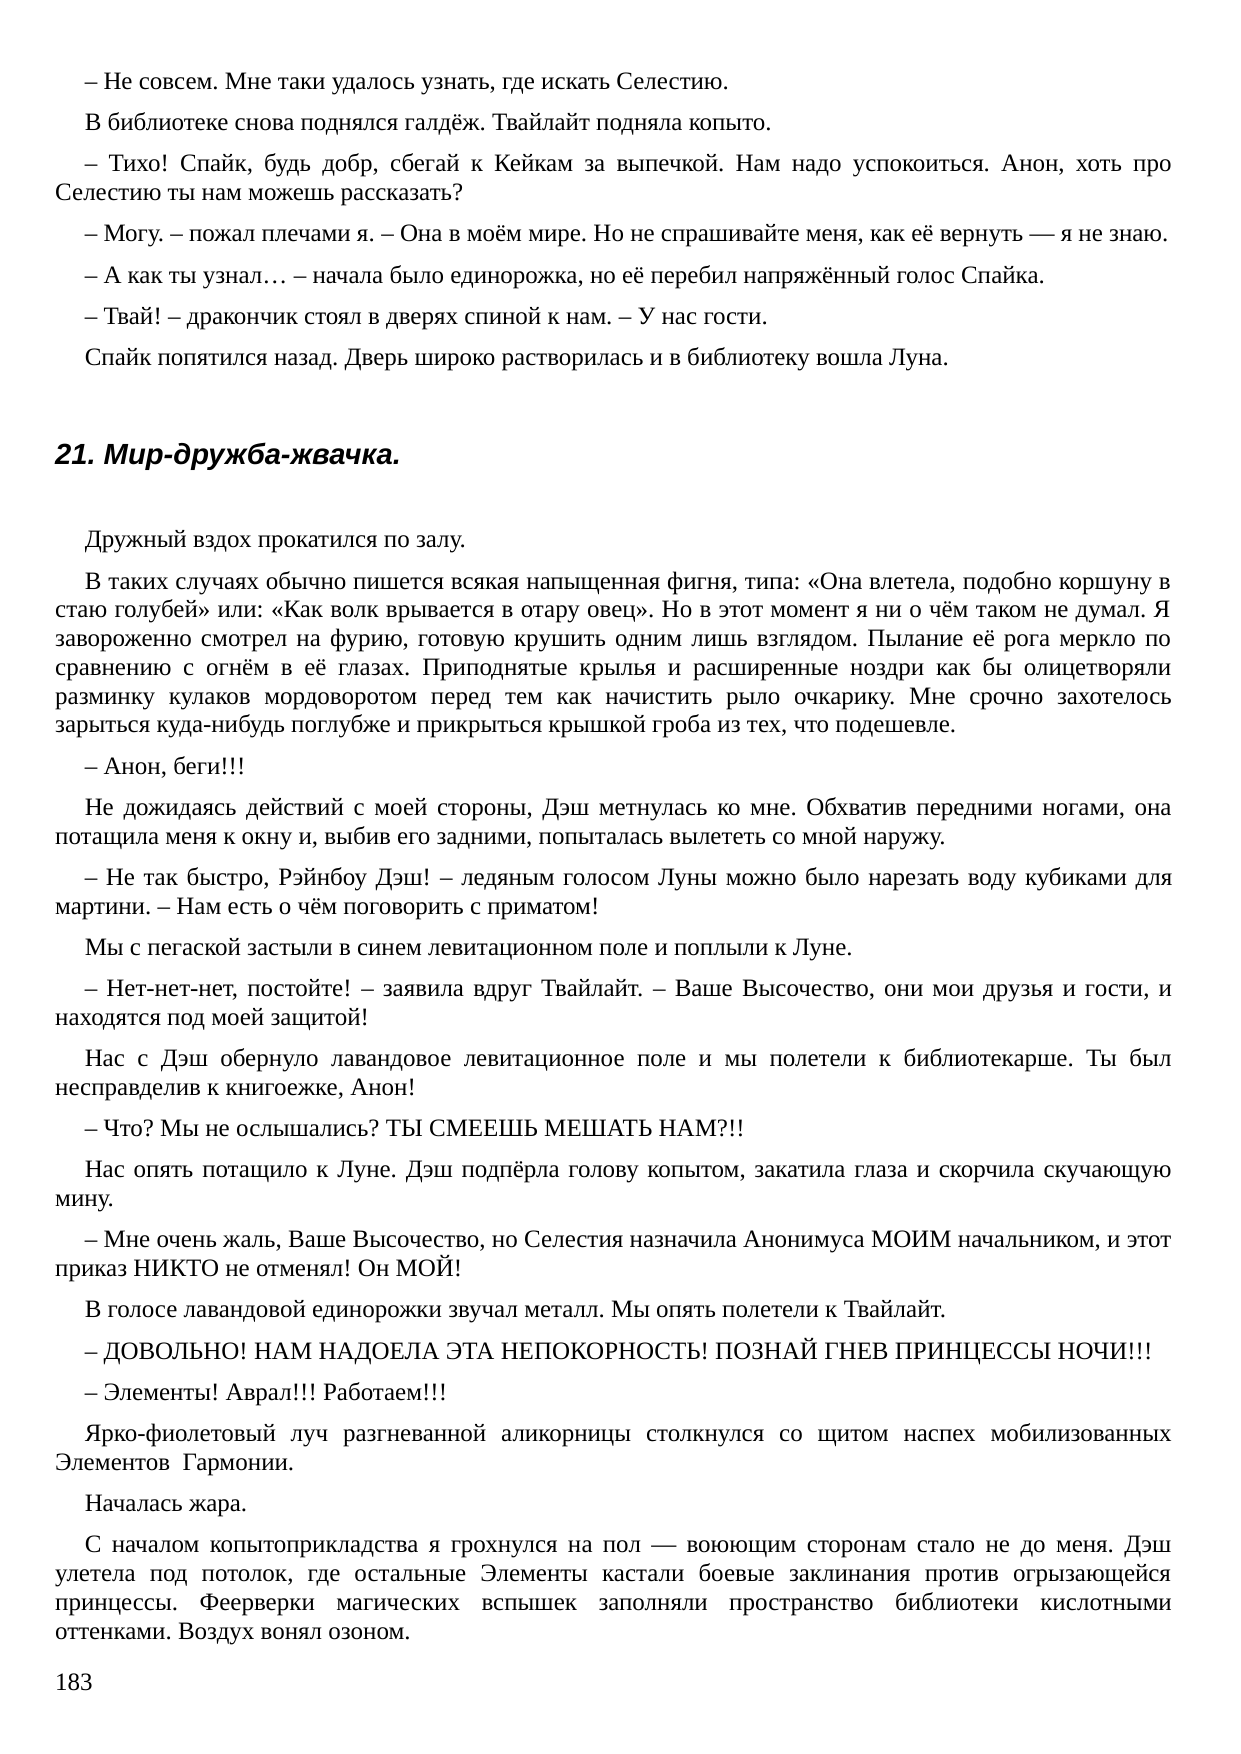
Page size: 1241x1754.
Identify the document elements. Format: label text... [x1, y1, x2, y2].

text Не дожидаясь действий с моей стороны, Дэш метнулась ко мне. Обхватив передними ногами, она потащила меня к окну и, выбив его задними, попыталась вылететь со мной наружу. [55, 792, 1173, 849]
text В голосе лавандовой единорожки звучал металл. Мы опять полетели к Твайлайт. [55, 1294, 1173, 1323]
text В таких случаях обычно пишется всякая напыщенная фигня, типа: «Она влетела, подобно коршуну в стаю голубей» или: «Как волк врывается в отару овец». Но в этот момент я ни о чём таком не думал. Я завороженно смотрел на фурию, готовую крушить одним лишь взглядом. Пылание её рога меркло по сравнению с огнём в её глазах. Приподнятые крылья и расширенные ноздри как бы олицетворяли разминку кулаков мордоворотом перед тем как начистить рыло очкарику. Мне срочно захотелось зарыться куда-нибудь поглубже и прикрыться крышкой гроба из тех, что подешевле. [55, 566, 1173, 738]
text – ДОВОЛЬНО! НАМ НАДОЕЛА ЭТА НЕПОКОРНОСТЬ! ПОЗНАЙ ГНЕВ ПРИНЦЕССЫ НОЧИ!!! [55, 1336, 1173, 1364]
text – Могу. – пожал плечами я. – Она в моём мире. Но не спрашивайте меня, как её вернуть — я не знаю. [55, 218, 1173, 247]
text – Не так быстро, Рэйнбоу Дэш! – ледяным голосом Луны можно было нарезать воду кубиками для мартини. – Нам есть о чём поговорить с приматом! [55, 862, 1173, 919]
text – А как ты узнал… – начала было единорожка, но её перебил напряжённый голос Спайка. [55, 260, 1173, 288]
text – Нет-нет-нет, постойте! – заявила вдруг Твайлайт. – Ваше Высочество, они мои друзья и гости, и находятся под моей защитой! [55, 973, 1173, 1031]
text Ярко-фиолетовый луч разгневанной аликорницы столкнулся со щитом наспех мобилизованных Элементов Гармонии. [55, 1418, 1173, 1476]
text – Не совсем. Мне таки удалось узнать, где искать Селестию. [55, 66, 1173, 95]
subtitle 21. Мир-дружба-жвачка. [55, 437, 1173, 471]
text – Мне очень жаль, Ваше Высочество, но Селестия назначила Анонимуса МОИМ начальником, и этот приказ НИКТО не отменял! Он МОЙ! [55, 1224, 1173, 1282]
text Нас опять потащило к Луне. Дэш подпёрла голову копытом, закатила глаза и скорчила скучающую мину. [55, 1154, 1173, 1212]
text – Тихо! Спайк, будь добр, сбегай к Кейкам за выпечкой. Нам надо успокоиться. Анон, хоть про Селестию ты нам можешь рассказать? [55, 148, 1173, 206]
text С началом копытоприкладства я грохнулся на пол — воюющим сторонам стало не до меня. Дэш улетела под потолок, где остальные Элементы кастали боевые заклинания против огрызающейся принцессы. Феерверки магических вспышек заполняли пространство библиотеки кислотными оттенками. Воздух вонял озоном. [55, 1529, 1173, 1644]
text Началась жара. [55, 1488, 1173, 1517]
text В библиотеке снова поднялся галдёж. Твайлайт подняла копыто. [55, 107, 1173, 136]
text – Анон, беги!!! [55, 751, 1173, 779]
text – Твай! – дракончик стоял в дверях спиной к нам. – У нас гости. [55, 301, 1173, 330]
text Мы с пегаской застыли в синем левитационном поле и поплыли к Луне. [55, 932, 1173, 961]
text – Элементы! Аврал!!! Работаем!!! [55, 1377, 1173, 1406]
text Дружный вздох прокатился по залу. [55, 524, 1173, 553]
text Спайк попятился назад. Дверь широко растворилась и в библиотеку вошла Луна. [55, 342, 1173, 371]
text Нас с Дэш обернуло лавандовое левитационное поле и мы полетели к библиотекарше. Ты был несправделив к книгоежке, Анон! [55, 1043, 1173, 1101]
text – Что? Мы не ослышались? ТЫ СМЕЕШЬ МЕШАТЬ НАМ?!! [55, 1113, 1173, 1142]
